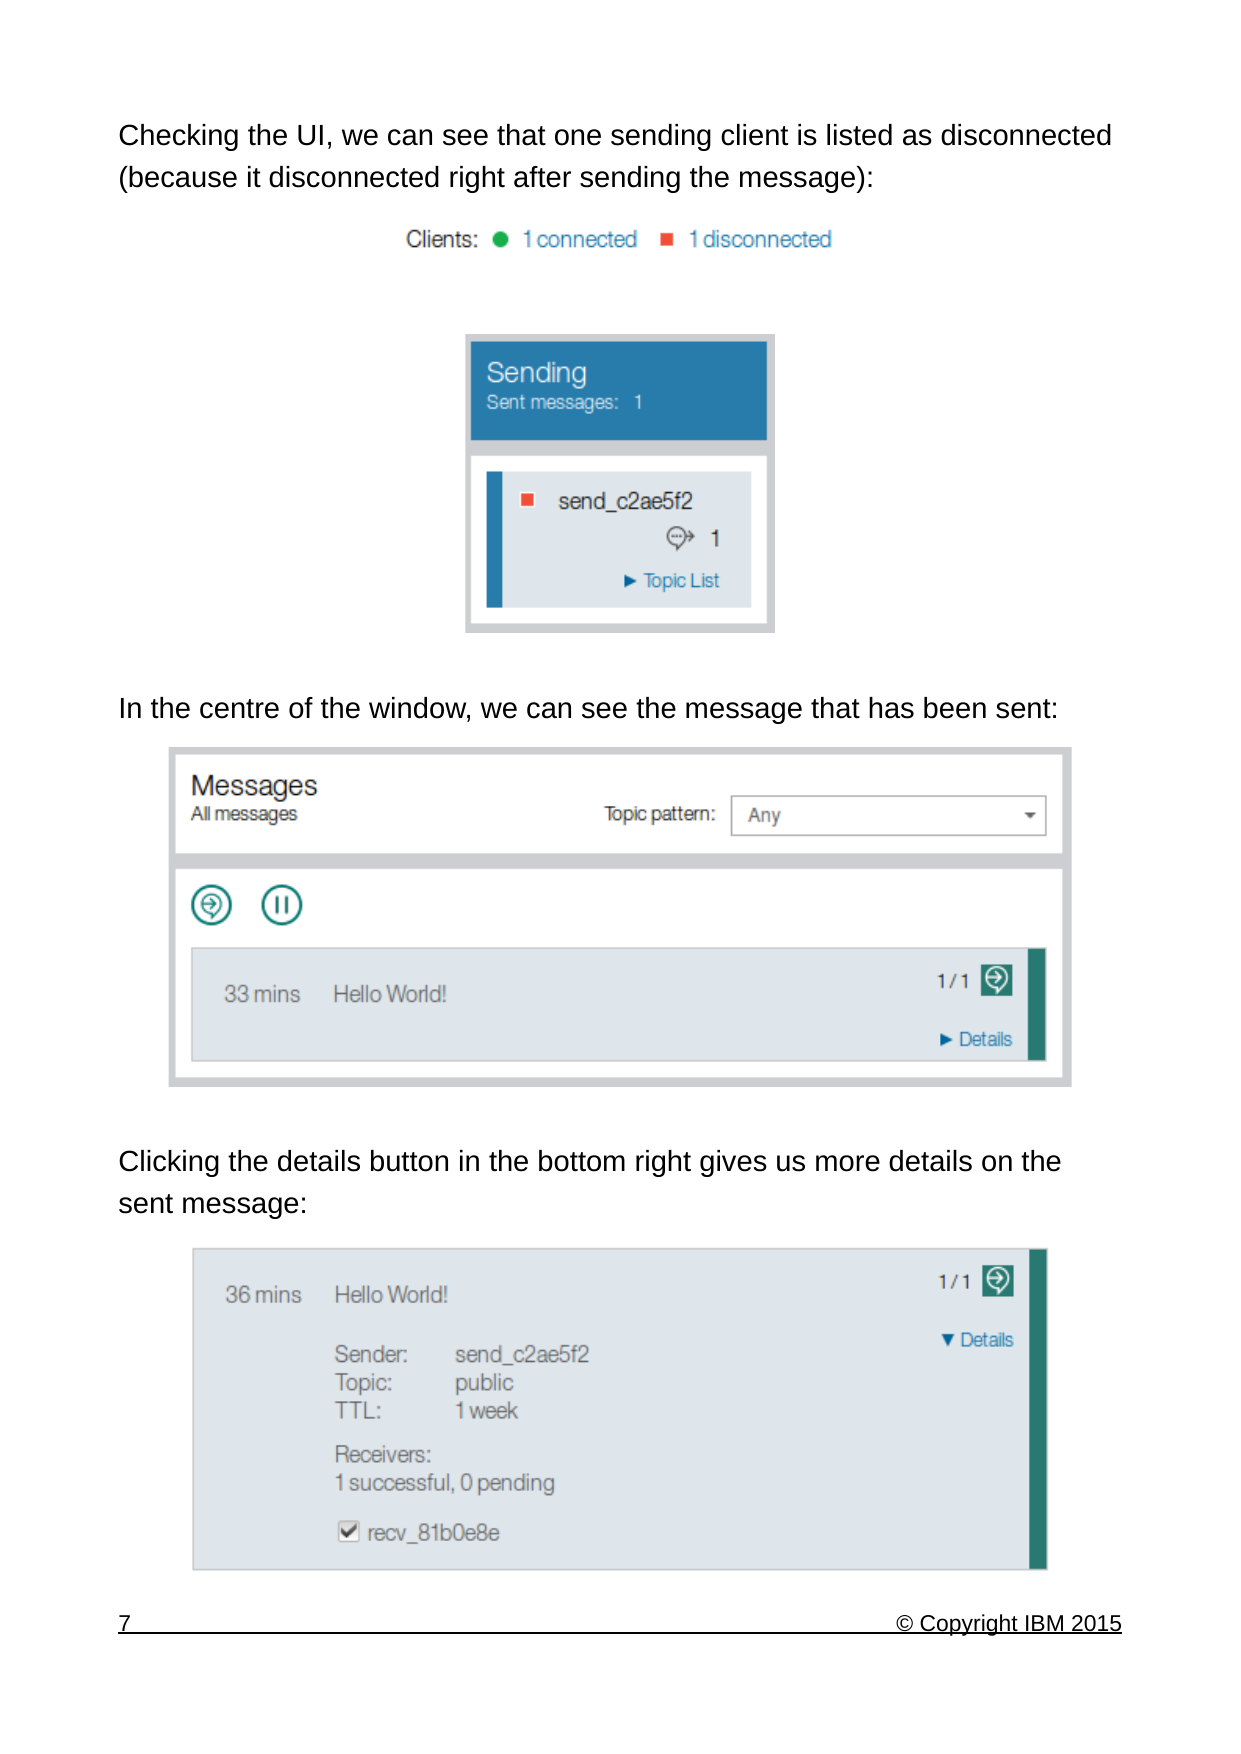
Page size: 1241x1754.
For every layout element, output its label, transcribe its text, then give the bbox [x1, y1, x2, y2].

picture [465, 334, 775, 633]
text In the centre of the window, we can see the message that has been sent: [118, 691, 1122, 724]
picture [168, 747, 1072, 1087]
picture [402, 216, 838, 257]
text Clicking the details button in the bottom right gives us more details on the sent message: [118, 1144, 1122, 1219]
picture [188, 1242, 1053, 1577]
text Checking the UI, we can see that one sending client is listed as disconnected (because it disconnected right after sending the message): [118, 118, 1122, 193]
